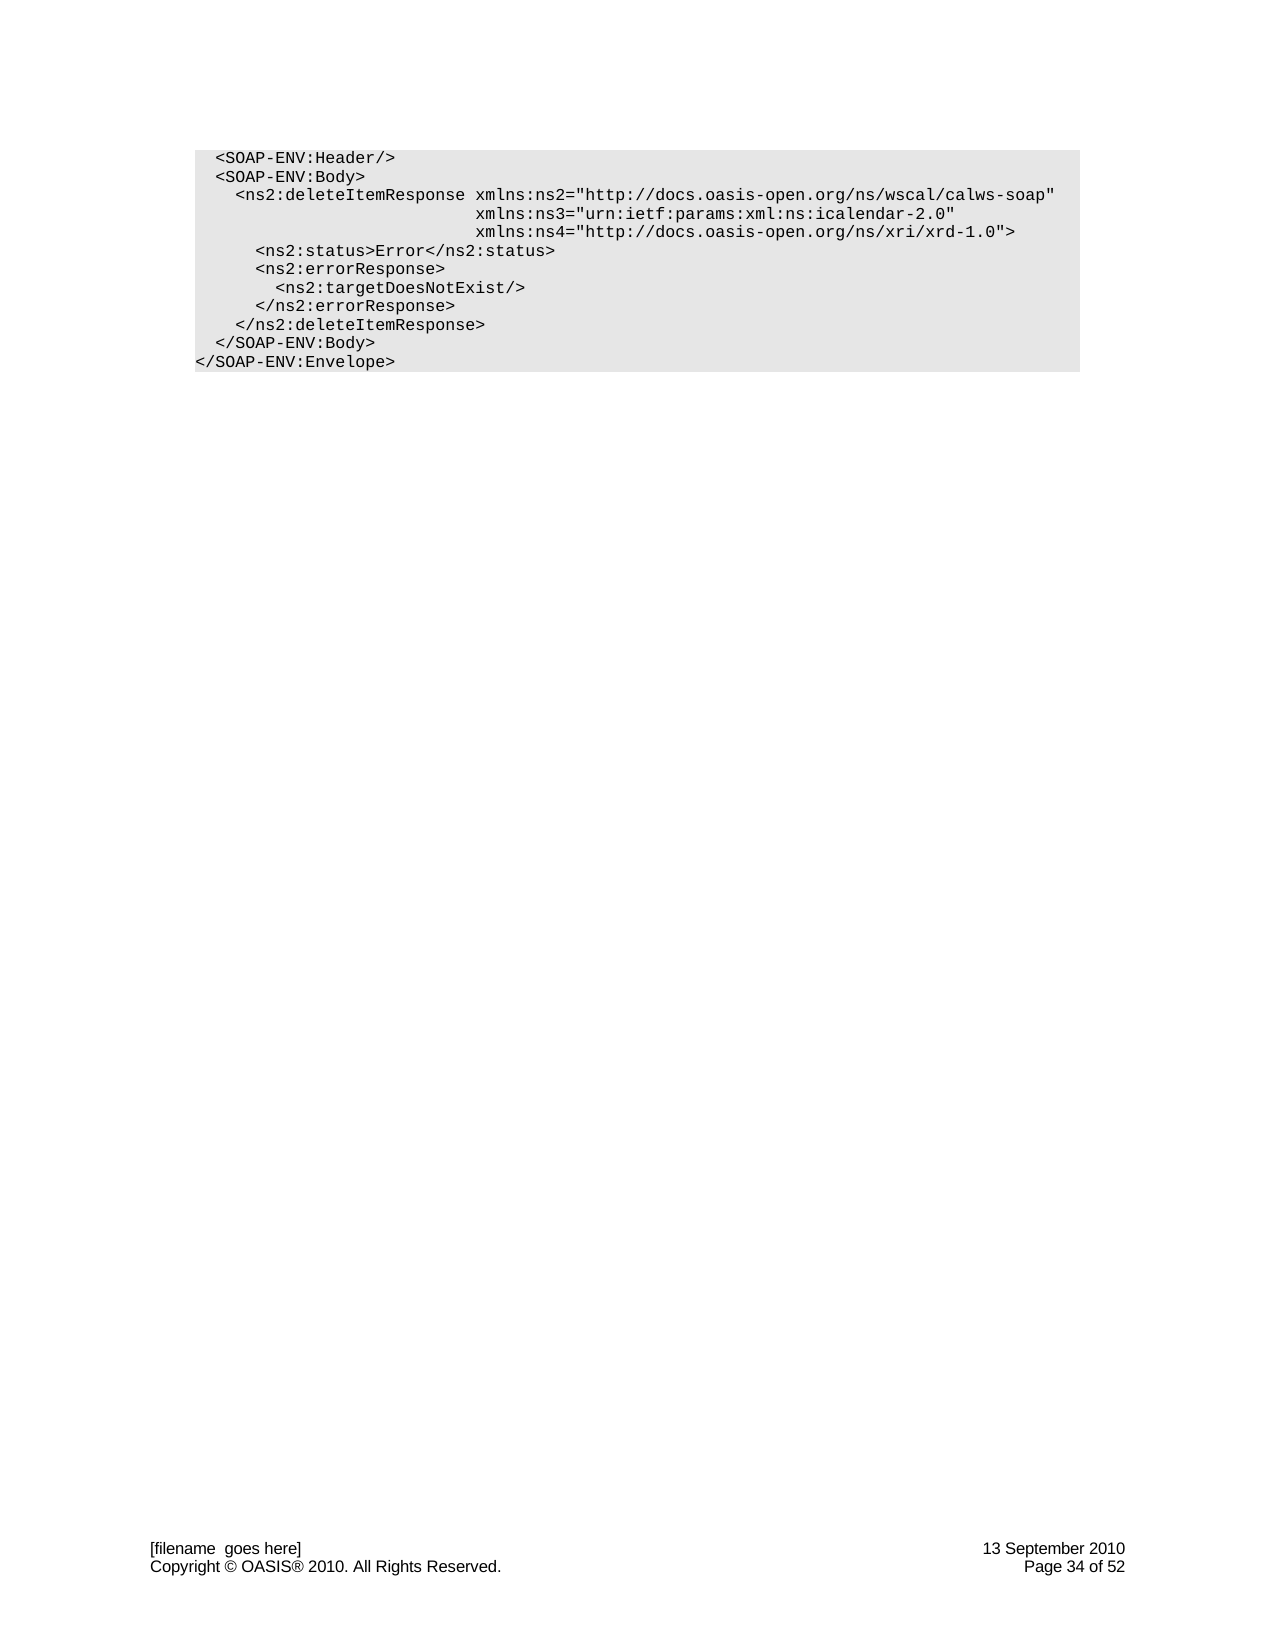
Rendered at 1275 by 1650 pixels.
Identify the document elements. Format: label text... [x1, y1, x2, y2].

text </SOAP-ENV:Body> [195, 335, 1080, 354]
text </SOAP-ENV:Envelope> [195, 354, 1080, 372]
text xmlns:ns4="http://docs.oasis-open.org/ns/xri/xrd-1.0"> [195, 224, 1080, 243]
text <ns2:deleteItemResponse xmlns:ns2="http://docs.oasis-open.org/ns/wscal/calws-soap" [195, 187, 1080, 206]
text <ns2:status>Error</ns2:status> [195, 243, 1080, 261]
text <ns2:targetDoesNotExist/> [195, 280, 1080, 298]
text <SOAP-ENV:Body> [195, 168, 1080, 187]
text </ns2:errorResponse> [195, 298, 1080, 317]
text </ns2:deleteItemResponse> [195, 317, 1080, 335]
text xmlns:ns3="urn:ietf:params:xml:ns:icalendar-2.0" [195, 206, 1080, 224]
text <SOAP-ENV:Header/> [195, 150, 1080, 168]
text <ns2:errorResponse> [195, 261, 1080, 280]
